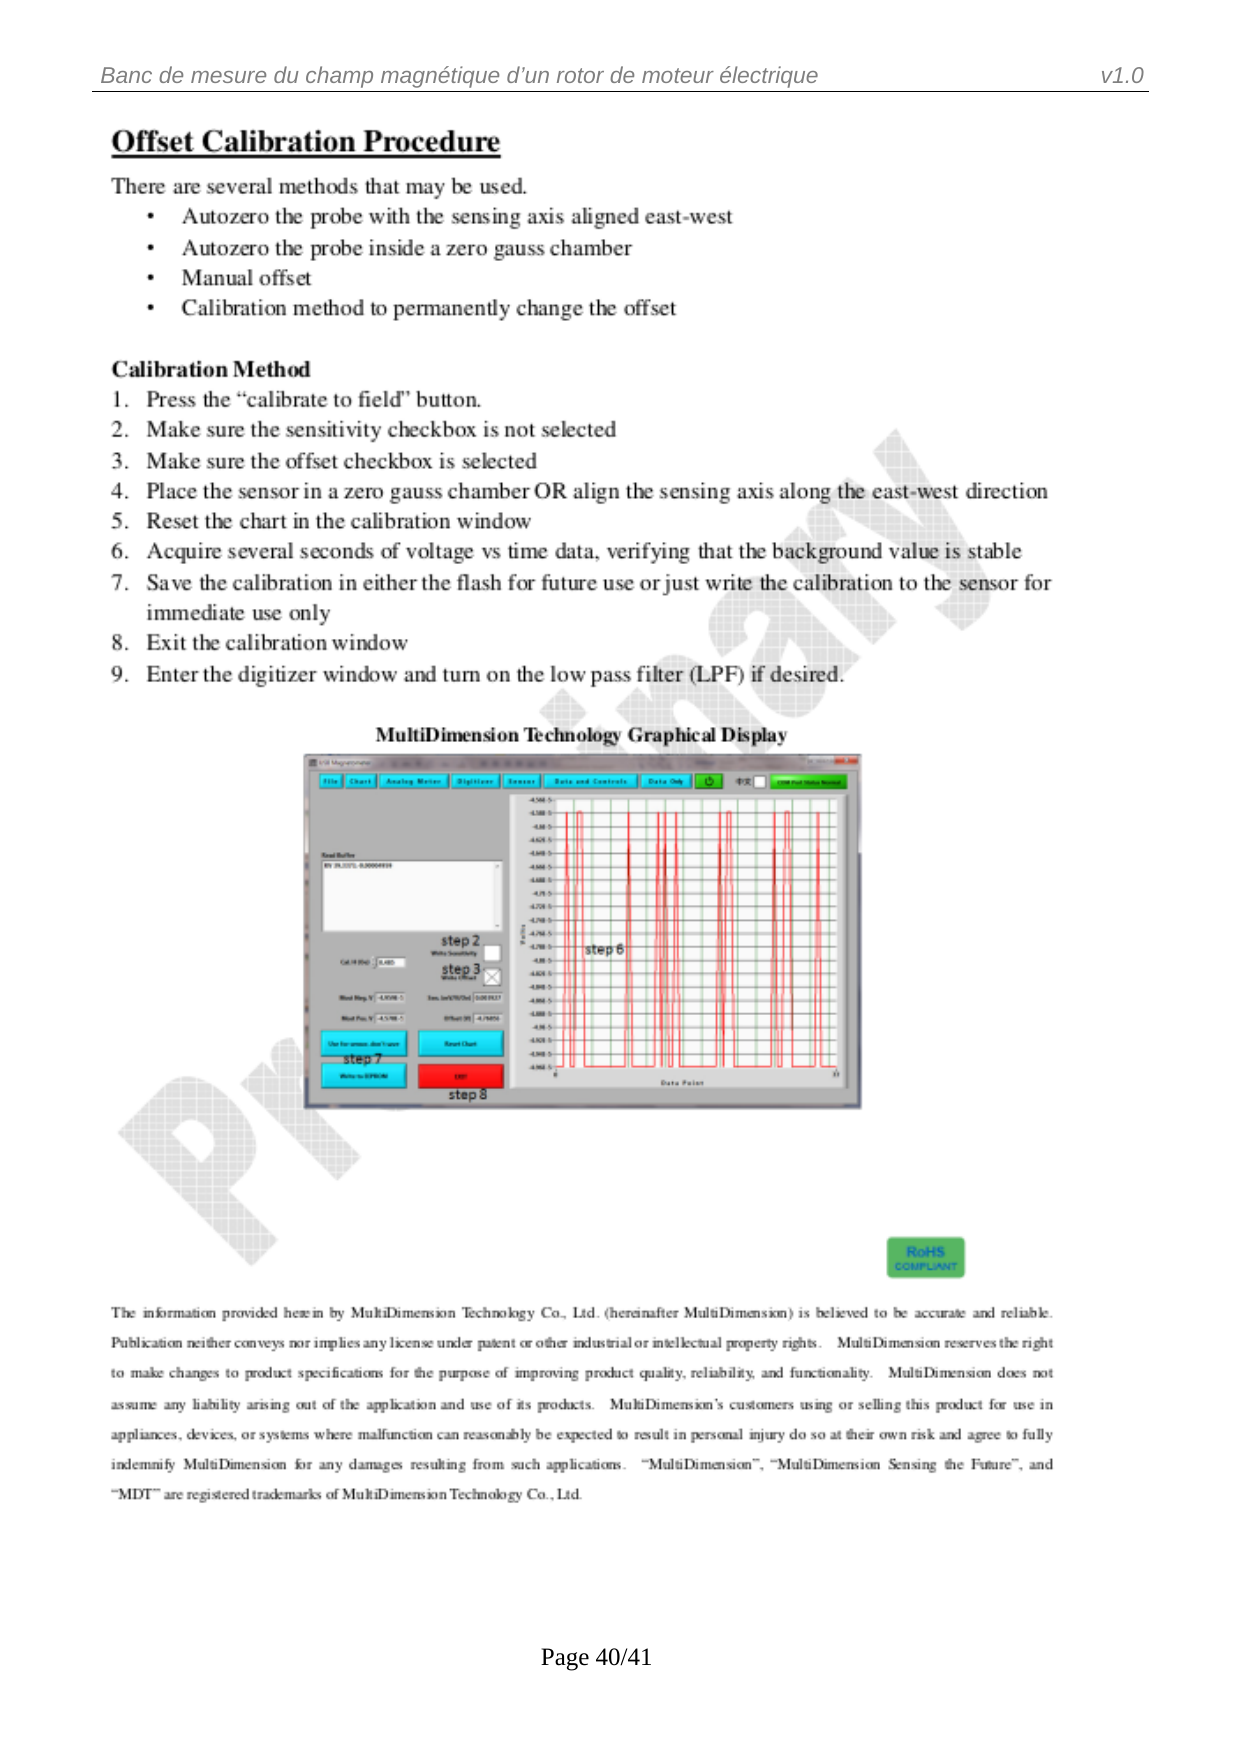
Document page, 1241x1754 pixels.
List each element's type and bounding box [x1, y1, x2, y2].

picture [94, 120, 1065, 1583]
